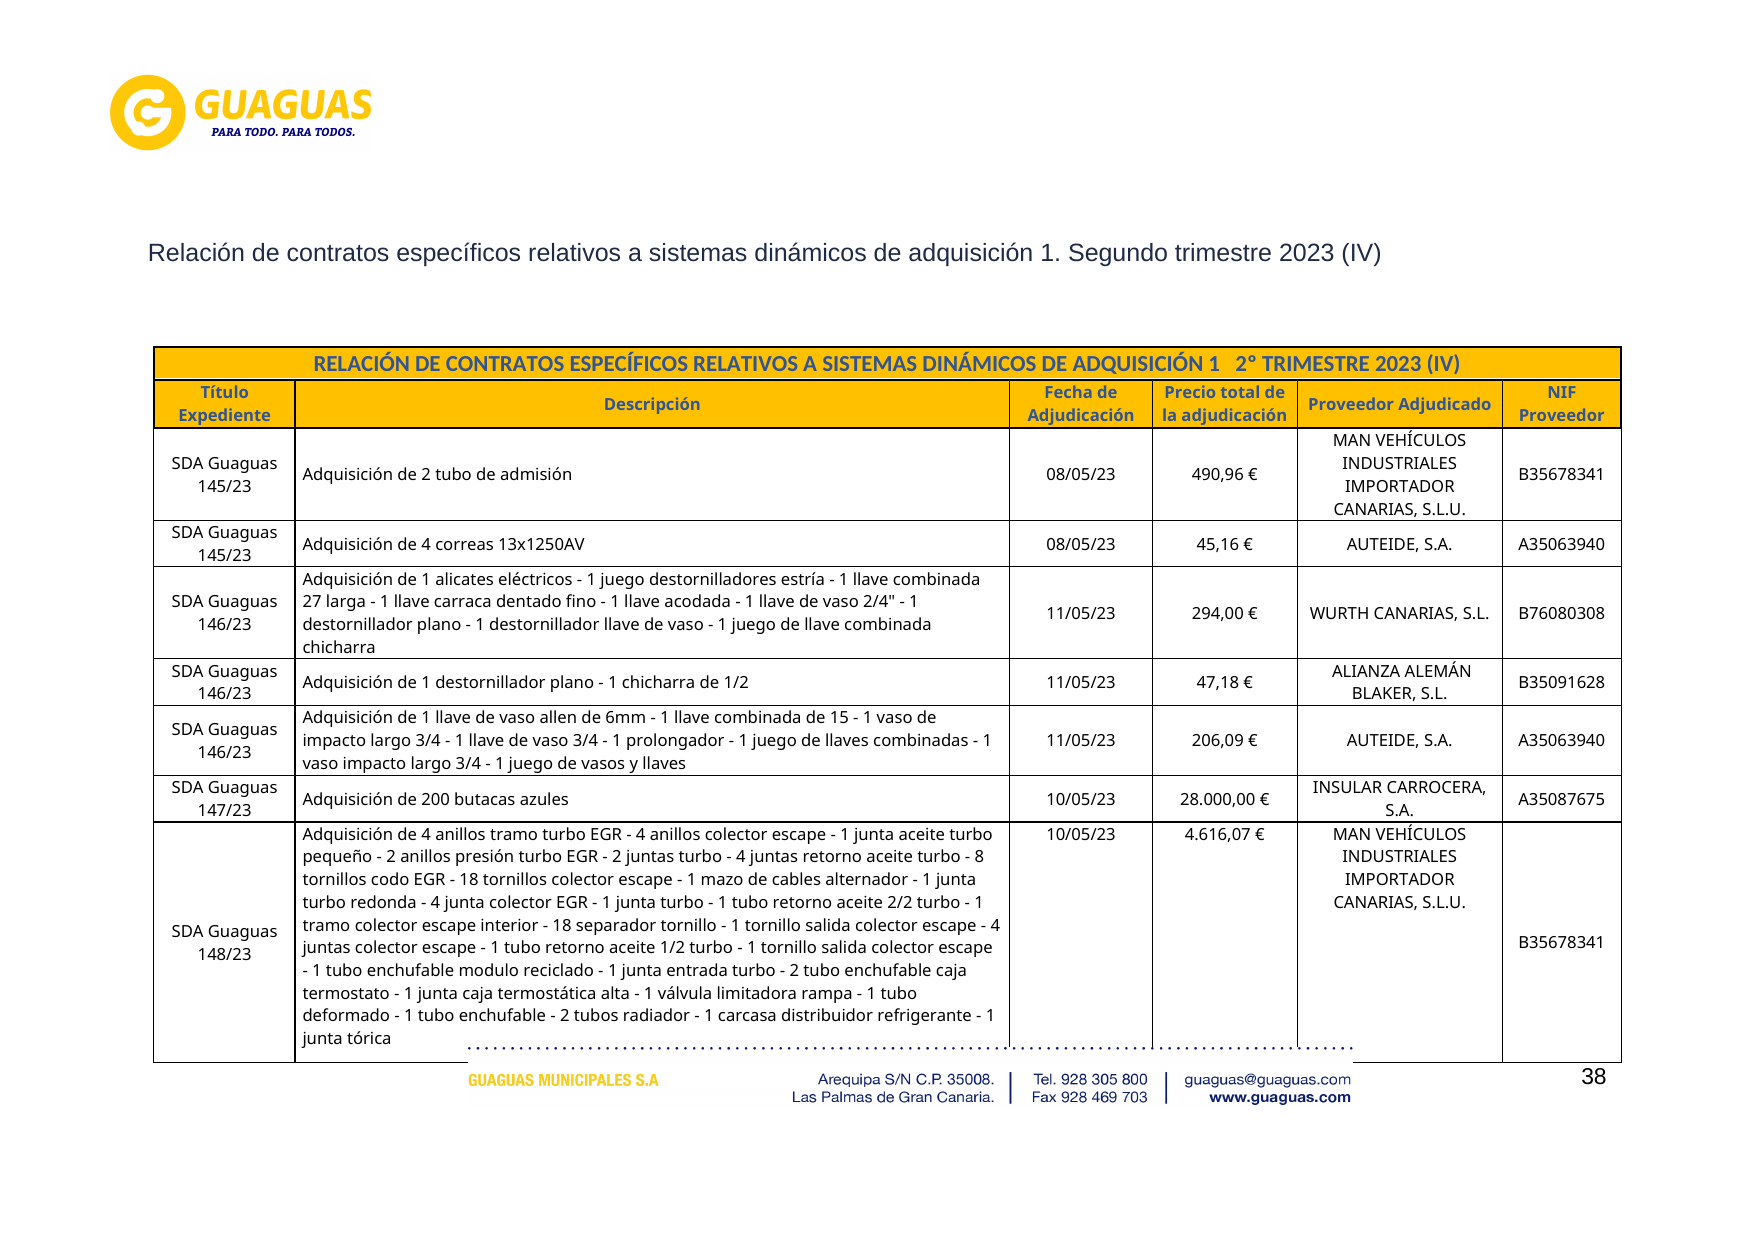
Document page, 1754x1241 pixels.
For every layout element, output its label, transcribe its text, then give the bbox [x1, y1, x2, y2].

table_cell 10/05/23 [1010, 776, 1152, 821]
table_cell B35678341 [1503, 429, 1621, 520]
table_cell A35087675 [1503, 776, 1621, 821]
table_cell Título Expediente [155, 381, 294, 427]
table_cell 11/05/23 [1010, 706, 1152, 775]
table_cell SDA Guaguas 146/23 [154, 706, 294, 775]
table_cell Adquisición de 1 llave de vaso allen de 6mm - 1 llave combinada de 15 - 1 vaso de impacto largo 3/4 - 1 llave de vaso 3/4 - 1 prolongador - 1 juego de llaves combinadas - 1 vaso impacto largo 3/4 - 1 juego de vasos y llaves [296, 706, 1009, 775]
table_cell INSULAR CARROCERA, S.A. [1298, 776, 1502, 821]
table_cell AUTEIDE, S.A. [1298, 706, 1502, 775]
table_cell Fecha de Adjudicación [1010, 381, 1152, 427]
table_cell 08/05/23 [1010, 429, 1152, 520]
table_cell Adquisición de 4 correas 13x1250AV [296, 521, 1009, 566]
table_cell 4.616,07 € [1153, 823, 1297, 1047]
table_cell SDA Guaguas 145/23 [154, 429, 294, 520]
table_cell SDA Guaguas 145/23 [154, 521, 294, 566]
table_cell Precio total de la adjudicación [1153, 381, 1297, 427]
table_cell AUTEIDE, S.A. [1298, 521, 1502, 566]
table_cell SDA Guaguas 148/23 [154, 823, 294, 1062]
table_cell A35063940 [1503, 706, 1621, 775]
table_cell Adquisición de 2 tubo de admisión [296, 429, 1009, 520]
table_cell Adquisición de 4 anillos tramo turbo EGR - 4 anillos colector escape - 1 junta aceite turbo pequeño - 2 anillos presión turbo EGR - 2 juntas turbo - 4 juntas retorno aceite turbo - 8 tornillos codo EGR - 18 tornillos colector escape - 1 mazo de cables alternador - 1 junta turbo redonda - 4 junta colector EGR - 1 junta turbo - 1 tubo retorno aceite 2/2 turbo - 1 tramo colector escape interior - 18 separador tornillo - 1 tornillo salida colector escape - 4 juntas colector escape - 1 tubo retorno aceite 1/2 turbo - 1 tornillo salida colector escape - 1 tubo enchufable modulo reciclado - 1 junta entrada turbo - 2 tubo enchufable caja termostato - 1 junta caja termostática alta - 1 válvula limitadora rampa - 1 tubo deformado - 1 tubo enchufable - 2 tubos radiador - 1 carcasa distribuidor refrigerante - 1 junta tórica [296, 823, 1009, 1062]
table_cell Descripción [296, 381, 1009, 427]
table_cell 08/05/23 [1010, 521, 1152, 566]
text Relación de contratos específicos relativos a sistemas dinámicos de adquisición 1. Segundo trimestre 2023 (IV) [148, 238, 1606, 266]
table_cell 45,16 € [1153, 521, 1297, 566]
table_cell B35091628 [1503, 659, 1621, 704]
table_cell B76080308 [1503, 567, 1621, 658]
table_cell Adquisición de 1 destornillador plano - 1 chicharra de 1/2 [296, 659, 1009, 704]
table_cell 490,96 € [1153, 429, 1297, 520]
table_cell 28.000,00 € [1153, 776, 1297, 821]
table_cell SDA Guaguas 147/23 [154, 776, 294, 821]
table_cell 47,18 € [1153, 659, 1297, 704]
table_cell MAN VEHÍCULOS INDUSTRIALES IMPORTADOR CANARIAS, S.L.U. [1298, 429, 1502, 520]
table_cell 11/05/23 [1010, 567, 1152, 658]
table_cell SDA Guaguas 146/23 [154, 567, 294, 658]
table_cell Proveedor Adjudicado [1298, 381, 1502, 427]
table_header RELACIÓN DE CONTRATOS ESPECÍFICOS RELATIVOS A SISTEMAS DINÁMICOS DE ADQUISICIÓN 1 2º TRIMESTRE 2023 (IV) [155, 348, 1620, 378]
table_cell 11/05/23 [1010, 659, 1152, 704]
table_cell WURTH CANARIAS, S.L. [1298, 567, 1502, 658]
table_cell NIF Proveedor [1503, 381, 1620, 427]
table_cell ALIANZA ALEMÁN BLAKER, S.L. [1298, 659, 1502, 704]
table_cell A35063940 [1503, 521, 1621, 566]
table_cell 10/05/23 [1010, 823, 1152, 1047]
table_cell 294,00 € [1153, 567, 1297, 658]
table_cell SDA Guaguas 146/23 [154, 659, 294, 704]
table_cell B35678341 [1503, 823, 1621, 1062]
table_cell Adquisición de 200 butacas azules [296, 776, 1009, 821]
table_cell MAN VEHÍCULOS INDUSTRIALES IMPORTADOR CANARIAS, S.L.U. [1298, 823, 1502, 1062]
table_cell 206,09 € [1153, 706, 1297, 775]
table_cell Adquisición de 1 alicates eléctricos - 1 juego destornilladores estría - 1 llave combinada 27 larga - 1 llave carraca dentado fino - 1 llave acodada - 1 llave de vaso 2/4" - 1 destornillador plano - 1 destornillador llave de vaso - 1 juego de llave combinada chicharra [296, 567, 1009, 658]
